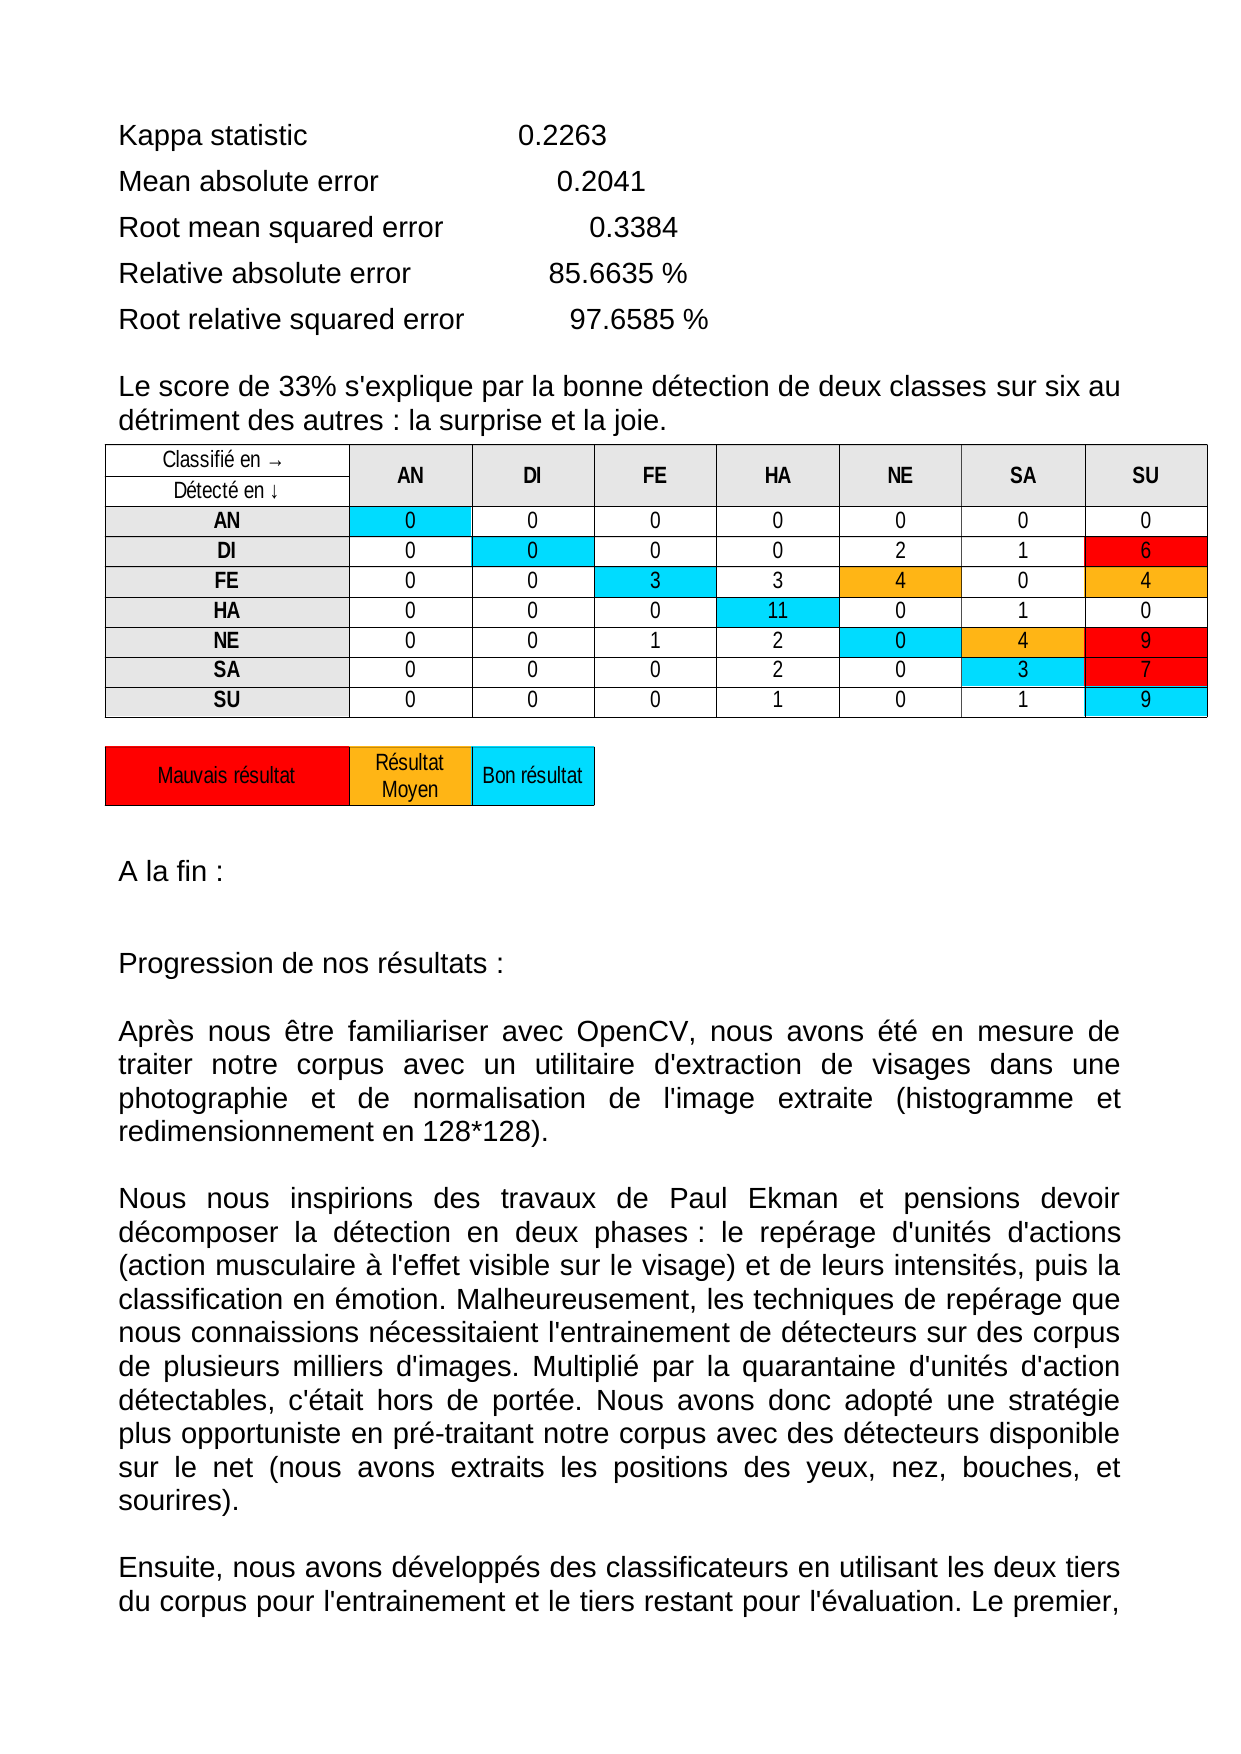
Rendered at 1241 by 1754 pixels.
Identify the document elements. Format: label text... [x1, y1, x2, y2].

text Nous nous inspirions des travaux de Paul Ekman et pensions devoir décomposer la détection en deux phases : le repérage d'unités d'actions (action musculaire à l'effet visible sur le visage) et de leurs intensités, puis la classification en émotion. Malheureusement, les techniques de repérage que nous connaissions nécessitaient l'entrainement de détecteurs sur des corpus de plusieurs milliers d'images. Multiplié par la quarantaine d'unités d'action détectables, c'était hors de portée. Nous avons donc adopté une stratégie plus opportuniste en pré-traitant notre corpus avec des détecteurs disponible sur le net (nous avons extraits les positions des yeux, nez, bouches, et sourires). [118, 1181, 1122, 1517]
text Progression de nos résultats : [118, 946, 1122, 980]
text A la fin : [118, 854, 1122, 888]
text Mean absolute error 0.2041 [118, 164, 1122, 198]
text Après nous être familiariser avec OpenCV, nous avons été en mesure de traiter notre corpus avec un utilitaire d'extraction de visages dans une photographie et de normalisation de l'image extraite (histogramme et redimensionnement en 128*128). [118, 1013, 1122, 1148]
text Relative absolute error 85.6635 % [118, 256, 1122, 290]
text Root mean squared error 0.3384 [118, 210, 1122, 244]
text Kappa statistic 0.2263 [118, 118, 1122, 152]
text Root relative squared error 97.6585 % Le score de 33% s'explique par la bonne détection de deux classes sur six au détriment des autres : la surprise et la joie. [118, 302, 1122, 436]
text Ensuite, nous avons développés des classificateurs en utilisant les deux tiers du corpus pour l'entrainement et le tiers restant pour l'évaluation. Le premier, [118, 1550, 1122, 1617]
